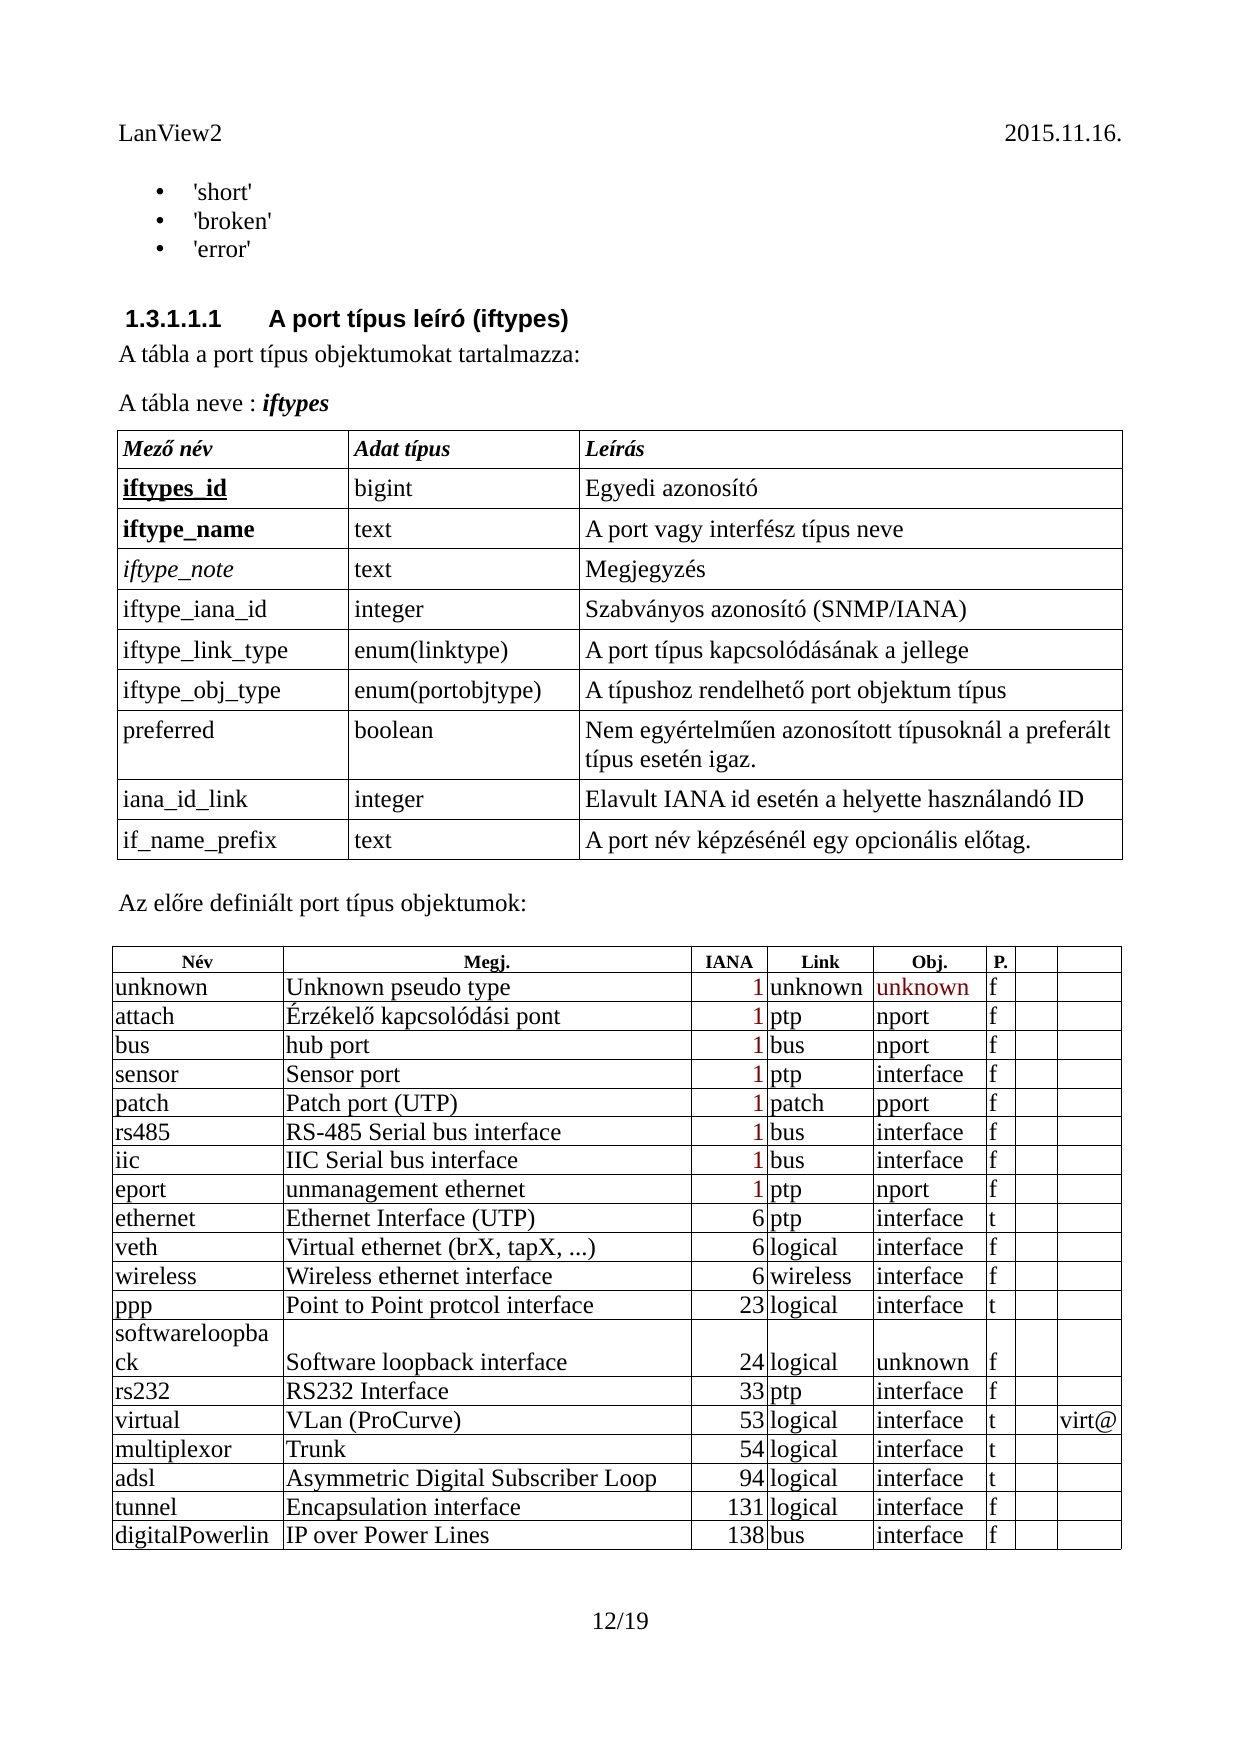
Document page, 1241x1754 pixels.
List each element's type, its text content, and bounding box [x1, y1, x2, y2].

table_cell bus [768, 1521, 873, 1549]
table_cell bigint [349, 469, 579, 508]
table_cell 54 [692, 1435, 767, 1463]
table_cell [1016, 1406, 1057, 1434]
table_cell patch [768, 1089, 873, 1116]
table_cell f [987, 1492, 1015, 1520]
table_cell text [349, 820, 579, 859]
table_cell A típushoz rendelhető port objektum típus [580, 670, 1122, 709]
subtitle A port típus leíró (iftypes) [118, 304, 1122, 333]
table_cell t [987, 1291, 1015, 1318]
table_cell ptp [768, 1002, 873, 1030]
table_cell [1016, 1233, 1057, 1261]
table_cell Encapsulation interface [284, 1492, 691, 1520]
table_cell tunnel [113, 1492, 283, 1520]
table_cell f [987, 1175, 1015, 1203]
table_cell preferred [118, 711, 348, 778]
table_cell [1016, 1377, 1057, 1405]
table_cell patch [113, 1089, 283, 1116]
table_cell interface [874, 1146, 986, 1174]
table_cell [1016, 1175, 1057, 1203]
table_cell f [987, 1146, 1015, 1174]
table_cell wireless [768, 1262, 873, 1289]
table_cell rs485 [113, 1117, 283, 1145]
table_header [1016, 947, 1057, 972]
table_cell f [987, 973, 1015, 1001]
table_cell virt@ [1058, 1406, 1121, 1434]
table_cell IP over Power Lines [284, 1521, 691, 1549]
table_cell A port vagy interfész típus neve [580, 509, 1122, 548]
table_cell [1058, 1521, 1121, 1549]
table_cell unknown [874, 1320, 986, 1376]
table_cell iftype_name [118, 509, 348, 548]
table_cell [1058, 1377, 1121, 1405]
table_cell [1058, 973, 1121, 1001]
table_cell ppp [113, 1291, 283, 1318]
table_cell logical [768, 1233, 873, 1261]
table_cell Egyedi azonosító [580, 469, 1122, 508]
table_header Leírás [580, 431, 1122, 468]
text A tábla a port típus objektumokat tartalmazza: [118, 339, 1122, 368]
table_cell Virtual ethernet (brX, tapX, ...) [284, 1233, 691, 1261]
table_cell f [987, 1320, 1015, 1376]
table_cell [1016, 1521, 1057, 1549]
table_header Megj. [284, 947, 691, 972]
table_cell integer [349, 780, 579, 819]
table_cell 1 [692, 1117, 767, 1145]
table_cell [1058, 1262, 1121, 1289]
table_cell t [987, 1435, 1015, 1463]
table_cell bus [768, 1146, 873, 1174]
table_header Mező név [118, 431, 348, 468]
table_cell bus [113, 1031, 283, 1059]
text Az előre definiált port típus objektumok: [118, 888, 1122, 917]
table_cell interface [874, 1117, 986, 1145]
table_cell interface [874, 1406, 986, 1434]
table_cell f [987, 1060, 1015, 1088]
table_cell if_name_prefix [118, 820, 348, 859]
table_cell 138 [692, 1521, 767, 1549]
table_cell [1058, 1233, 1121, 1261]
table_cell interface [874, 1233, 986, 1261]
table_cell [1058, 1060, 1121, 1088]
table_cell [1016, 973, 1057, 1001]
table_cell f [987, 1002, 1015, 1030]
table_cell [1016, 1146, 1057, 1174]
table_cell IIC Serial bus interface [284, 1146, 691, 1174]
table_cell 131 [692, 1492, 767, 1520]
table_cell [1016, 1002, 1057, 1030]
table_cell [1016, 1435, 1057, 1463]
table_cell [1016, 1464, 1057, 1491]
table_cell integer [349, 590, 579, 629]
table_cell bus [768, 1117, 873, 1145]
table_cell eport [113, 1175, 283, 1203]
table_cell RS232 Interface [284, 1377, 691, 1405]
table_cell [1058, 1117, 1121, 1145]
table_cell iftype_note [118, 549, 348, 588]
table_cell [1058, 1291, 1121, 1318]
table_cell f [987, 1117, 1015, 1145]
table_cell Ethernet Interface (UTP) [284, 1204, 691, 1232]
table_cell ethernet [113, 1204, 283, 1232]
table_cell interface [874, 1377, 986, 1405]
table_header Név [113, 947, 283, 972]
table_header IANA [692, 947, 767, 972]
table_cell [1016, 1262, 1057, 1289]
list 'error' [156, 234, 1122, 263]
table_cell interface [874, 1204, 986, 1232]
table_cell Elavult IANA id esetén a helyette használandó ID [580, 780, 1122, 819]
table_cell multiplexor [113, 1435, 283, 1463]
table_cell [1016, 1320, 1057, 1376]
table_cell Unknown pseudo type [284, 973, 691, 1001]
table_cell sensor [113, 1060, 283, 1088]
table_cell iic [113, 1146, 283, 1174]
table_cell t [987, 1406, 1015, 1434]
table_cell [1016, 1291, 1057, 1318]
table_cell [1058, 1204, 1121, 1232]
list 'short' [156, 177, 1122, 206]
table_cell A port név képzésénél egy opcionális előtag. [580, 820, 1122, 859]
table_cell 6 [692, 1204, 767, 1232]
table_cell f [987, 1233, 1015, 1261]
table_cell 1 [692, 1060, 767, 1088]
table_cell f [987, 1377, 1015, 1405]
table_cell f [987, 1031, 1015, 1059]
table_cell enum(linktype) [349, 630, 579, 669]
table_cell Trunk [284, 1435, 691, 1463]
table_cell interface [874, 1521, 986, 1549]
table_cell Wireless ethernet interface [284, 1262, 691, 1289]
table_cell pport [874, 1089, 986, 1116]
table_cell Patch port (UTP) [284, 1089, 691, 1116]
table_header Adat típus [349, 431, 579, 468]
table_cell Megjegyzés [580, 549, 1122, 588]
table_cell [1058, 1464, 1121, 1491]
table_cell t [987, 1464, 1015, 1491]
table_cell Szabványos azonosító (SNMP/IANA) [580, 590, 1122, 629]
table_cell softwareloopback [113, 1320, 283, 1376]
table_cell [1058, 1089, 1121, 1116]
table_cell rs232 [113, 1377, 283, 1405]
table_cell unmanagement ethernet [284, 1175, 691, 1203]
table_cell iftype_iana_id [118, 590, 348, 629]
table_cell [1058, 1031, 1121, 1059]
table_cell [1058, 1435, 1121, 1463]
table_cell f [987, 1262, 1015, 1289]
table_cell iftype_obj_type [118, 670, 348, 709]
table_cell f [987, 1089, 1015, 1116]
table_cell ptp [768, 1060, 873, 1088]
table_cell t [987, 1204, 1015, 1232]
list 'broken' [156, 206, 1122, 234]
text A tábla neve : iftypes [118, 388, 1122, 417]
table_cell Nem egyértelműen azonosított típusoknál a preferált típus esetén igaz. [580, 711, 1122, 778]
table_cell attach [113, 1002, 283, 1030]
table_cell [1016, 1031, 1057, 1059]
table_cell boolean [349, 711, 579, 778]
table_cell bus [768, 1031, 873, 1059]
table_cell interface [874, 1060, 986, 1088]
table_cell Software loopback interface [284, 1320, 691, 1376]
table_cell 6 [692, 1262, 767, 1289]
table_cell nport [874, 1002, 986, 1030]
table_cell logical [768, 1464, 873, 1491]
table_cell interface [874, 1435, 986, 1463]
table_cell RS-485 Serial bus interface [284, 1117, 691, 1145]
table_cell logical [768, 1291, 873, 1318]
table_cell adsl [113, 1464, 283, 1491]
table_cell digitalPowerlin [113, 1521, 283, 1549]
table_cell virtual [113, 1406, 283, 1434]
table_cell ptp [768, 1204, 873, 1232]
table_cell [1016, 1204, 1057, 1232]
table_cell iftypes_id [118, 469, 348, 508]
table_cell unknown [874, 973, 986, 1001]
table_cell 23 [692, 1291, 767, 1318]
table_cell unknown [113, 973, 283, 1001]
table_cell hub port [284, 1031, 691, 1059]
table_cell interface [874, 1464, 986, 1491]
table_cell Érzékelő kapcsolódási pont [284, 1002, 691, 1030]
table_cell [1016, 1117, 1057, 1145]
table_cell Point to Point protcol interface [284, 1291, 691, 1318]
table_cell 1 [692, 973, 767, 1001]
table_cell nport [874, 1031, 986, 1059]
table_cell text [349, 549, 579, 588]
table_cell 53 [692, 1406, 767, 1434]
table_cell [1016, 1089, 1057, 1116]
table_cell nport [874, 1175, 986, 1203]
table_cell Sensor port [284, 1060, 691, 1088]
table_cell 6 [692, 1233, 767, 1261]
table_cell interface [874, 1492, 986, 1520]
table_cell ptp [768, 1175, 873, 1203]
table_cell Asymmetric Digital Subscriber Loop [284, 1464, 691, 1491]
table_cell f [987, 1521, 1015, 1549]
table_cell enum(portobjtype) [349, 670, 579, 709]
table_cell [1058, 1002, 1121, 1030]
table_cell A port típus kapcsolódásának a jellege [580, 630, 1122, 669]
table_cell VLan (ProCurve) [284, 1406, 691, 1434]
table_header P. [987, 947, 1015, 972]
table_cell veth [113, 1233, 283, 1261]
table_cell 1 [692, 1175, 767, 1203]
table_cell interface [874, 1291, 986, 1318]
table_cell 94 [692, 1464, 767, 1491]
table_cell 1 [692, 1002, 767, 1030]
table_cell [1058, 1492, 1121, 1520]
table_cell [1016, 1492, 1057, 1520]
table_cell 24 [692, 1320, 767, 1376]
table_cell 1 [692, 1089, 767, 1116]
table_cell logical [768, 1406, 873, 1434]
table_cell unknown [768, 973, 873, 1001]
table_cell logical [768, 1435, 873, 1463]
table_cell wireless [113, 1262, 283, 1289]
table_cell text [349, 509, 579, 548]
table_cell [1016, 1060, 1057, 1088]
table_cell logical [768, 1492, 873, 1520]
table_cell iftype_link_type [118, 630, 348, 669]
table_cell 1 [692, 1146, 767, 1174]
table_cell iana_id_link [118, 780, 348, 819]
table_header Obj. [874, 947, 986, 972]
table_header Link [768, 947, 873, 972]
table_cell [1058, 1320, 1121, 1376]
table_cell logical [768, 1320, 873, 1376]
table_cell ptp [768, 1377, 873, 1405]
table_cell 1 [692, 1031, 767, 1059]
table_cell [1058, 1146, 1121, 1174]
table_header [1058, 947, 1121, 972]
table_cell [1058, 1175, 1121, 1203]
table_cell interface [874, 1262, 986, 1289]
table_cell 33 [692, 1377, 767, 1405]
